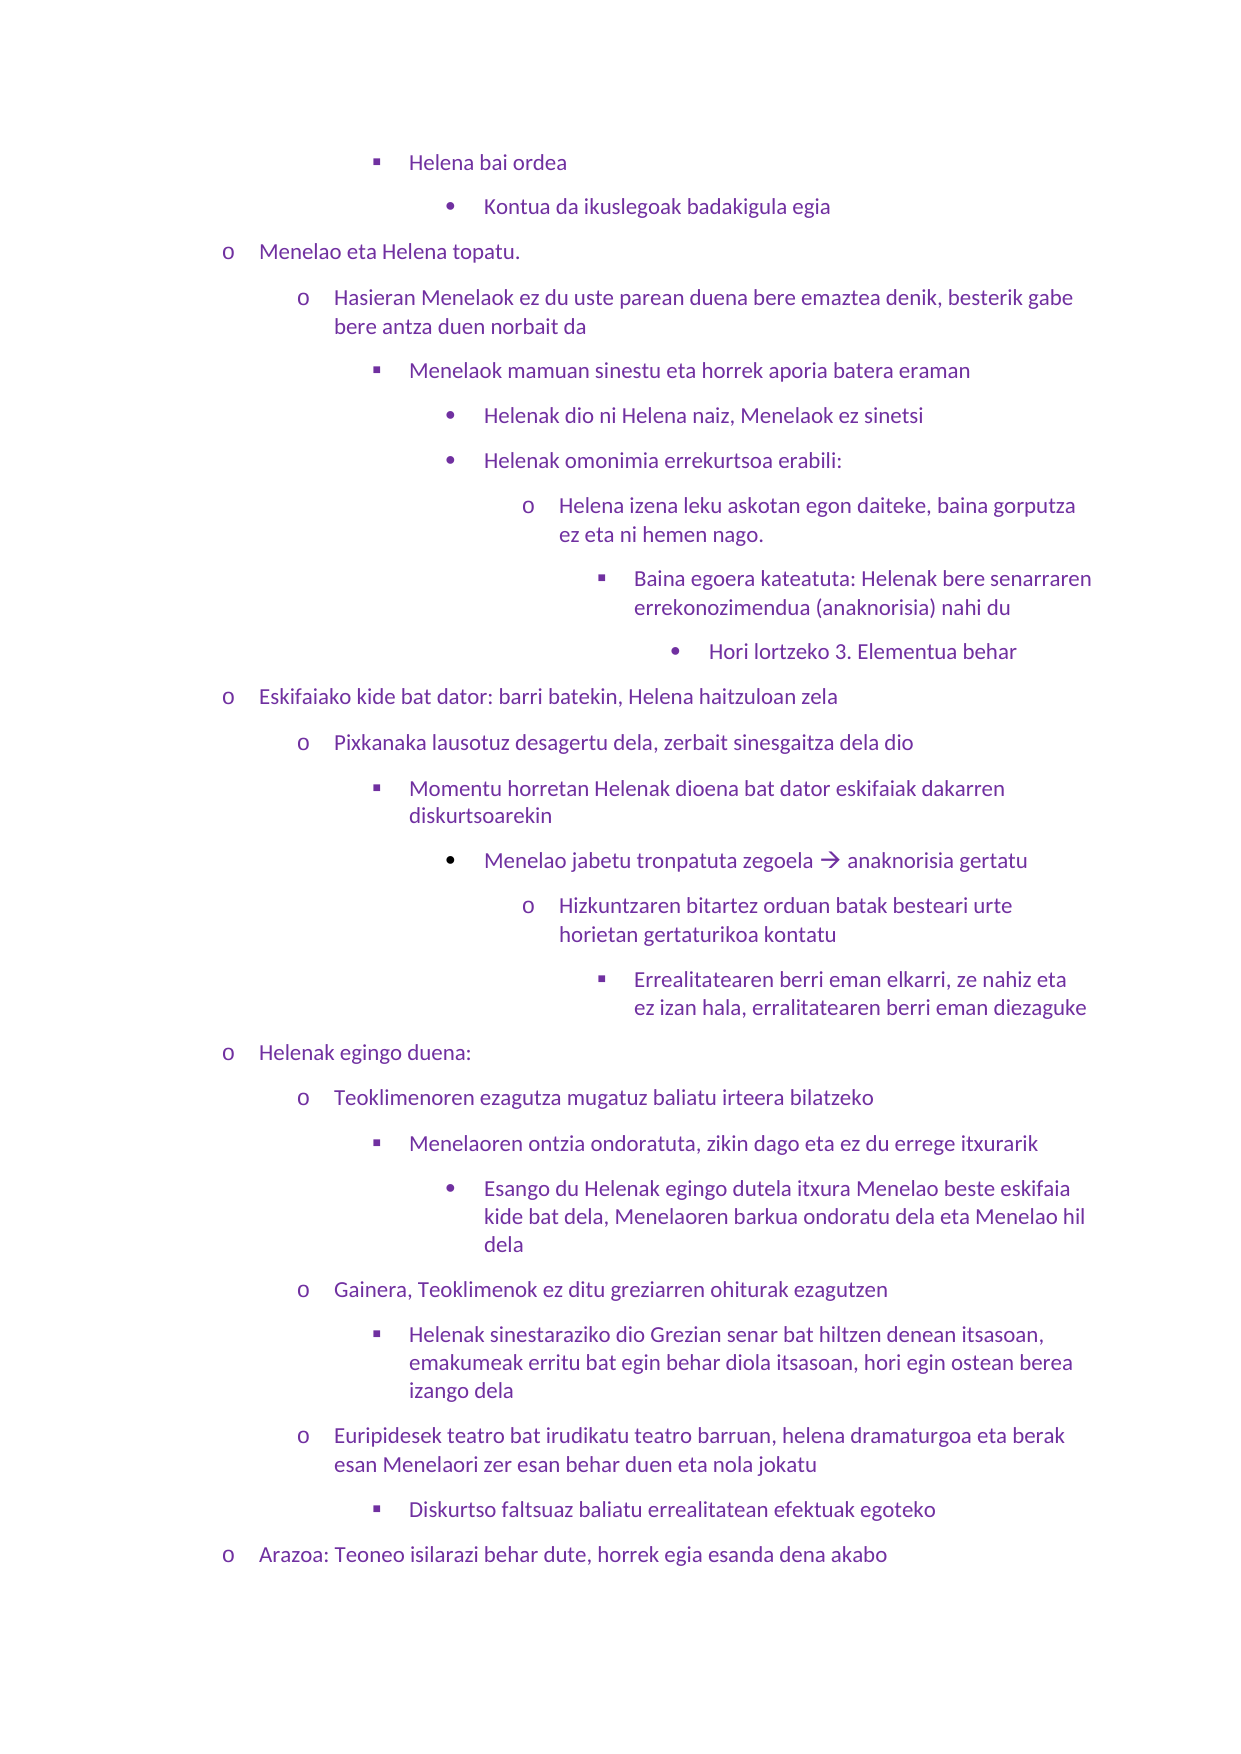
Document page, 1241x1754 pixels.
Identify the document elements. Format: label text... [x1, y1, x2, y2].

list Momentu horretan Helenak dioena bat dator eskifaiak dakarren diskurtsoarekin [371, 774, 1093, 830]
list Menelaok mamuan sinestu eta horrek aporia batera eraman [371, 357, 1093, 385]
list Kontua da ikuslegoak badakigula egia [446, 192, 1093, 220]
list Pixkanaka lausotuz desagertu dela, zerbait sinesgaitza dela dio [296, 728, 1093, 757]
list Helenak egingo duena: [221, 1038, 1093, 1067]
list Helenak dio ni Helena naiz, Menelaok ez sinetsi [446, 401, 1093, 429]
list Helena bai ordea [371, 148, 1093, 176]
list Helenak omonimia errekurtsoa erabili: [446, 446, 1093, 474]
list Helena izena leku askotan egon daiteke, baina gorputza ez eta ni hemen nago. [521, 491, 1093, 548]
list Arazoa: Teoneo isilarazi behar dute, horrek egia esanda dena akabo [221, 1540, 1093, 1569]
list Hori lortzeko 3. Elementua behar [671, 637, 1093, 665]
list Diskurtso faltsuaz baliatu errealitatean efektuak egoteko [371, 1495, 1093, 1523]
list Esango du Helenak egingo dutela itxura Menelao beste eskifaia kide bat dela, Menelaoren barkua ondoratu dela eta Menelao hil dela [446, 1174, 1093, 1258]
list Euripidesek teatro bat irudikatu teatro barruan, helena dramaturgoa eta berak esan Menelaori zer esan behar duen eta nola jokatu [296, 1421, 1093, 1478]
list Helenak sinestaraziko dio Grezian senar bat hiltzen denean itsasoan, emakumeak erritu bat egin behar diola itsasoan, hori egin ostean berea izango dela [371, 1321, 1093, 1404]
list Menelao jabetu tronpatuta zegoela  anaknorisia gertatu [446, 846, 1093, 874]
list Eskifaiako kide bat dator: barri batekin, Helena haitzuloan zela [221, 682, 1093, 711]
list Hizkuntzaren bitartez orduan batak besteari urte horietan gertaturikoa kontatu [521, 891, 1093, 948]
list Errealitatearen berri eman elkarri, ze nahiz eta ez izan hala, erralitatearen berri eman diezaguke [596, 965, 1093, 1021]
list Teoklimenoren ezagutza mugatuz baliatu irteera bilatzeko [296, 1083, 1093, 1113]
list Hasieran Menelaok ez du uste parean duena bere emaztea denik, besterik gabe bere antza duen norbait da [296, 283, 1093, 340]
list Baina egoera kateatuta: Helenak bere senarraren errekonozimendua (anaknorisia) nahi du [596, 564, 1093, 621]
list Menelao eta Helena topatu. [221, 237, 1093, 266]
list Menelaoren ontzia ondoratuta, zikin dago eta ez du errege itxurarik [371, 1129, 1093, 1157]
list Gainera, Teoklimenok ez ditu greziarren ohiturak ezagutzen [296, 1275, 1093, 1304]
